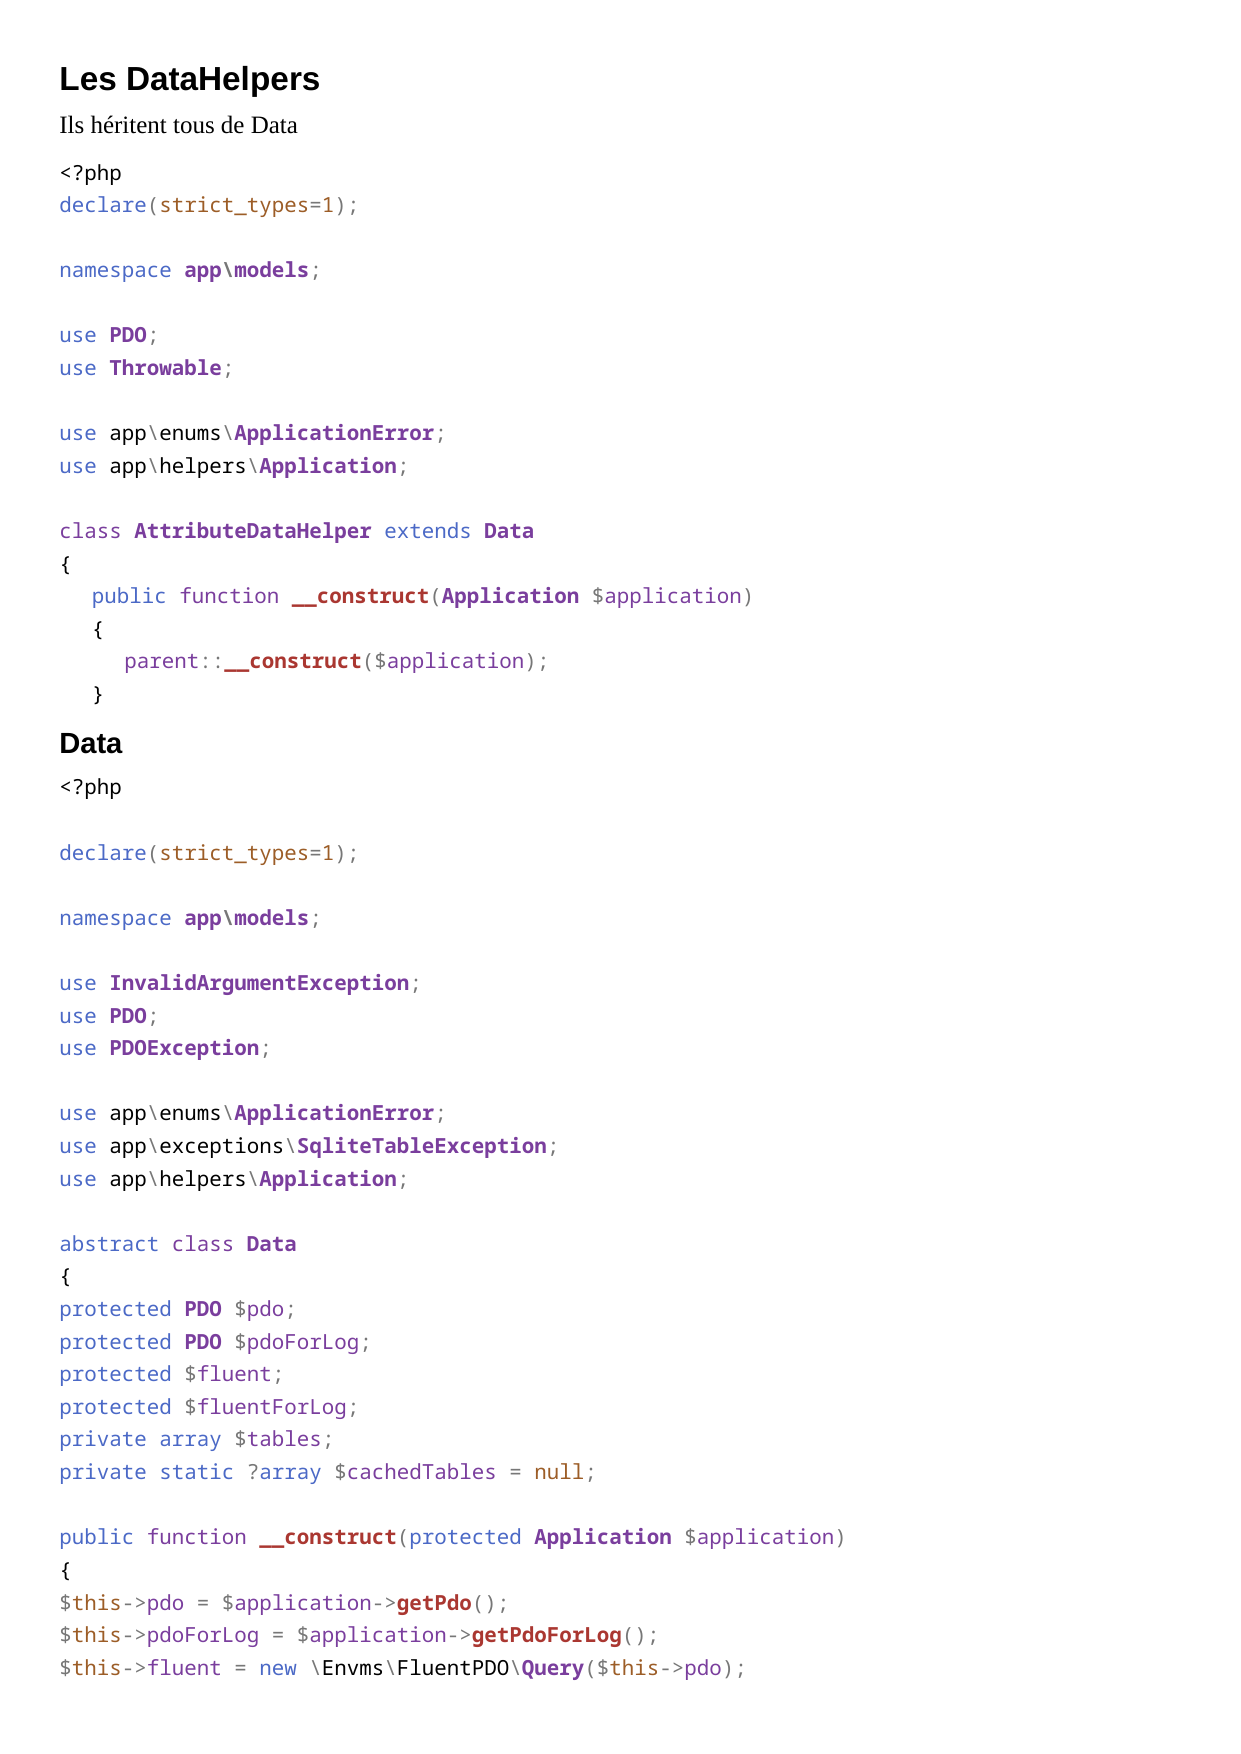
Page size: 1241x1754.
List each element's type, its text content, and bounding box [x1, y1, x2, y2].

text private static ?array $cachedTables = null; [59, 1457, 1181, 1486]
text $this->pdo = $application->getPdo(); [59, 1588, 1181, 1616]
text use PDO; [59, 321, 1181, 349]
text use app\enums\ApplicationError; [59, 1098, 1181, 1127]
text use app\exceptions\SqliteTableException; [59, 1131, 1181, 1159]
text public function __construct(Application $application) [59, 581, 1181, 610]
text use app\helpers\Application; [59, 1164, 1181, 1192]
text class AttributeDataHelper extends Data [59, 516, 1181, 545]
text namespace app\models; [59, 255, 1181, 284]
text use PDOException; [59, 1033, 1181, 1062]
text use PDO; [59, 1001, 1181, 1029]
text } [59, 679, 1181, 708]
text private array $tables; [59, 1424, 1181, 1453]
text declare(strict_types=1); [59, 190, 1181, 219]
text protected $fluentForLog; [59, 1392, 1181, 1420]
text Ils héritent tous de Data [59, 110, 1181, 139]
text { [59, 614, 1181, 642]
text declare(strict_types=1); [59, 838, 1181, 866]
text protected PDO $pdo; [59, 1294, 1181, 1323]
text namespace app\models; [59, 903, 1181, 931]
text { [59, 1555, 1181, 1583]
text { [59, 1262, 1181, 1290]
text $this->pdoForLog = $application->getPdoForLog(); [59, 1620, 1181, 1649]
text use app\enums\ApplicationError; [59, 418, 1181, 447]
text protected $fluent; [59, 1359, 1181, 1388]
text <?php [59, 158, 1181, 186]
text parent::__construct($application); [59, 647, 1181, 675]
text <?php [59, 772, 1181, 801]
subtitle Les DataHelpers [59, 59, 1181, 97]
text protected PDO $pdoForLog; [59, 1327, 1181, 1355]
text $this->fluent = new \Envms\FluentPDO\Query($this->pdo); [59, 1653, 1181, 1681]
subtitle Data [59, 726, 1181, 760]
text { [59, 549, 1181, 577]
text public function __construct(protected Application $application) [59, 1522, 1181, 1551]
text use InvalidArgumentException; [59, 968, 1181, 997]
text abstract class Data [59, 1229, 1181, 1257]
text use app\helpers\Application; [59, 451, 1181, 479]
text use Throwable; [59, 353, 1181, 382]
